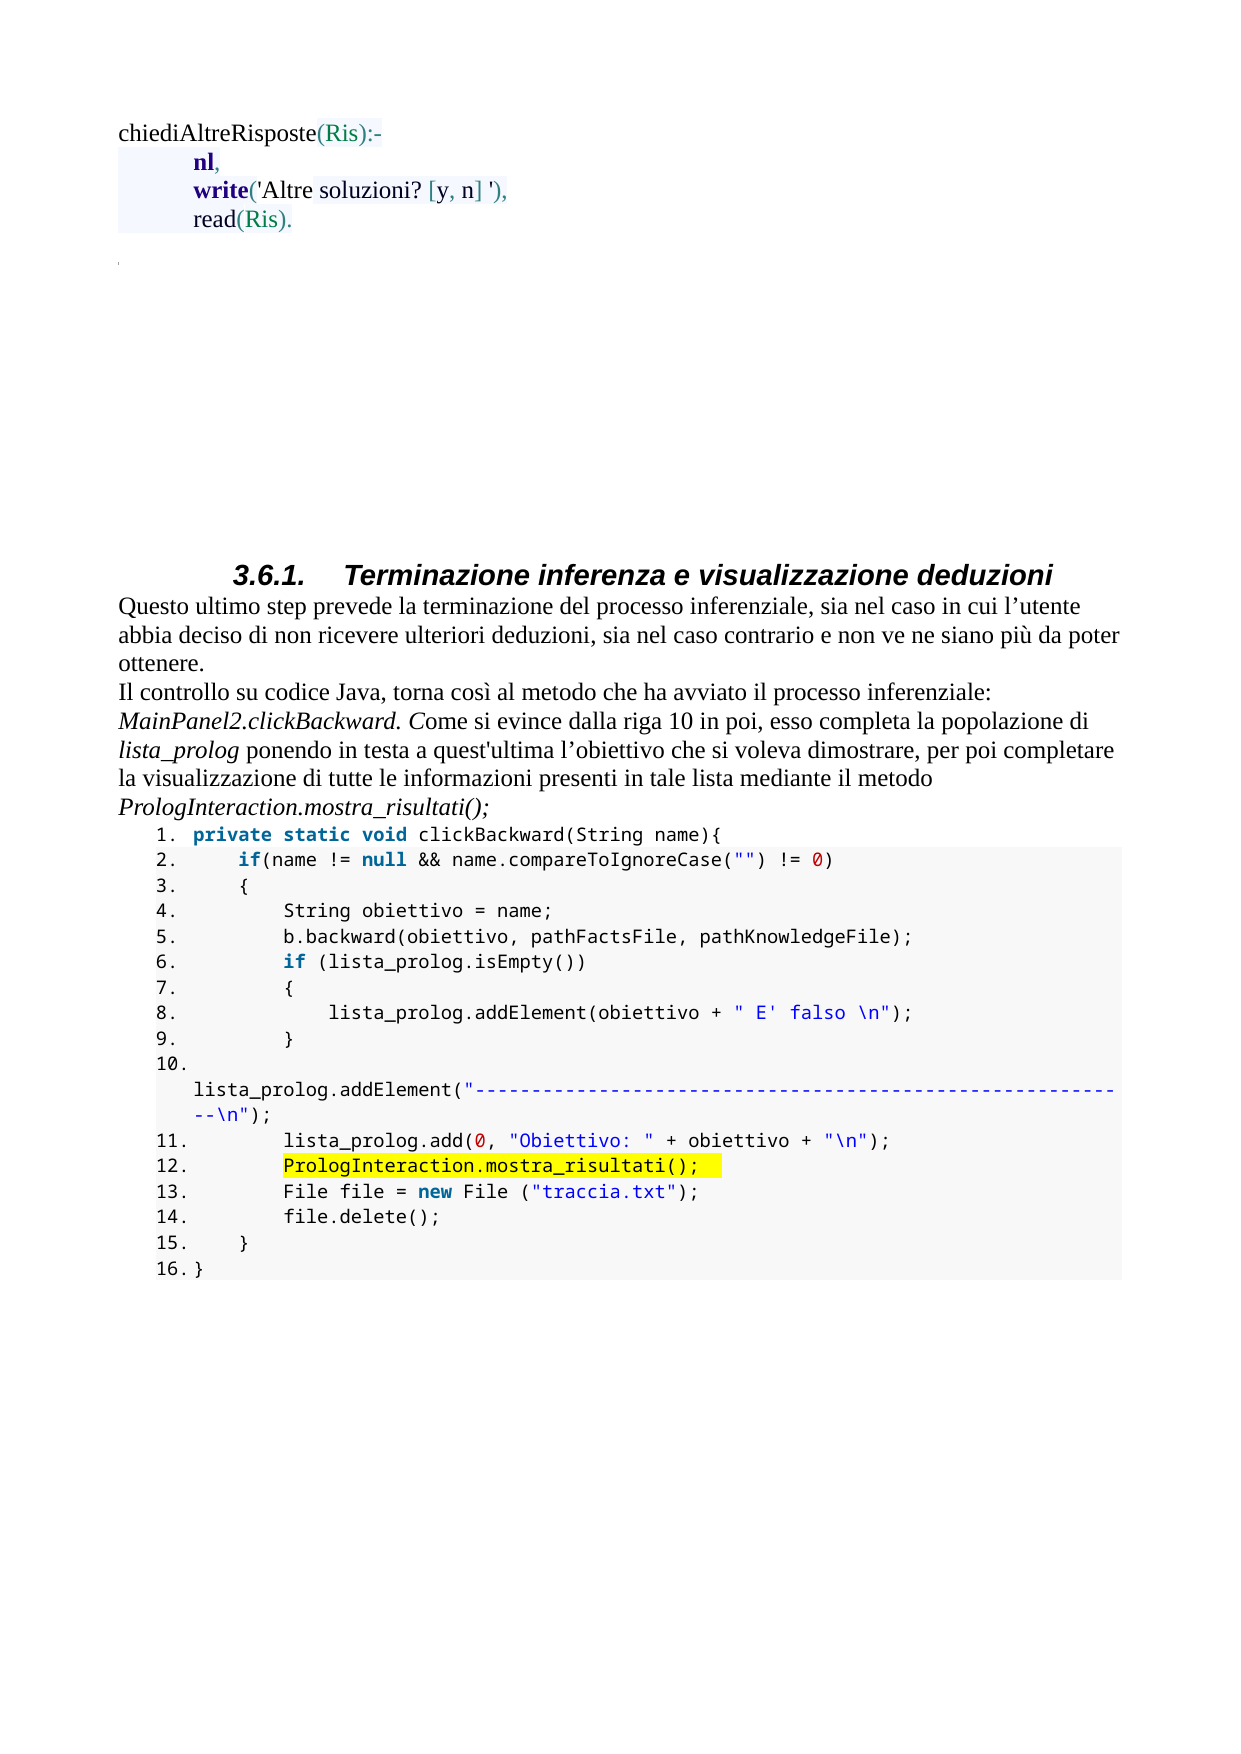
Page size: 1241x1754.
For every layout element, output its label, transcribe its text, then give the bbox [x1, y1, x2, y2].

list String obiettivo = name; [156, 898, 1122, 923]
list lista_prolog.addElement(obiettivo + " E' falso \n"); [156, 1000, 1122, 1025]
list } [156, 1255, 1122, 1280]
list { [156, 872, 1122, 898]
list } [156, 1229, 1122, 1255]
list lista_prolog.add(0, "Obiettivo: " + obiettivo + "\n"); [156, 1127, 1122, 1153]
list } [156, 1025, 1122, 1051]
list File file = new File ("traccia.txt"); [156, 1178, 1122, 1204]
text chiediAltreRisposte(Ris):- [118, 118, 1122, 147]
list { [156, 974, 1122, 1000]
text Questo ultimo step prevede la terminazione del processo inferenziale, sia nel caso in cui l’utente abbia deciso di non ricevere ulteriori deduzioni, sia nel caso contrario e non ve ne siano più da poter ottenere. Il controllo su codice Java, torna così al metodo che ha avviato il processo inferenziale: MainPanel2.clickBackward. Come si evince dalla riga 10 in poi, esso completa la popolazione di lista_prolog ponendo in testa a quest'ultima l’obiettivo che si voleva dimostrare, per poi completare la visualizzazione di tutte le informazioni presenti in tale lista mediante il metodo PrologInteraction.mostra_risultati(); [118, 591, 1122, 821]
list Terminazione inferenza e visualizzazione deduzioni [306, 557, 1122, 591]
list private static void clickBackward(String name){ [156, 821, 1122, 847]
text read(Ris). [118, 204, 1122, 233]
list if (lista_prolog.isEmpty()) [156, 949, 1122, 974]
list if(name != null && name.compareToIgnoreCase("") != 0) [156, 847, 1122, 872]
text write('Altre soluzioni? [y, n] '), [118, 176, 1122, 204]
list lista_prolog.addElement("-----------------------------------------------------------\n"); [156, 1051, 1122, 1127]
text nl, [118, 147, 1122, 176]
list file.delete(); [156, 1204, 1122, 1229]
list PrologInteraction.mostra_risultati(); [156, 1153, 1122, 1178]
list b.backward(obiettivo, pathFactsFile, pathKnowledgeFile); [156, 923, 1122, 949]
